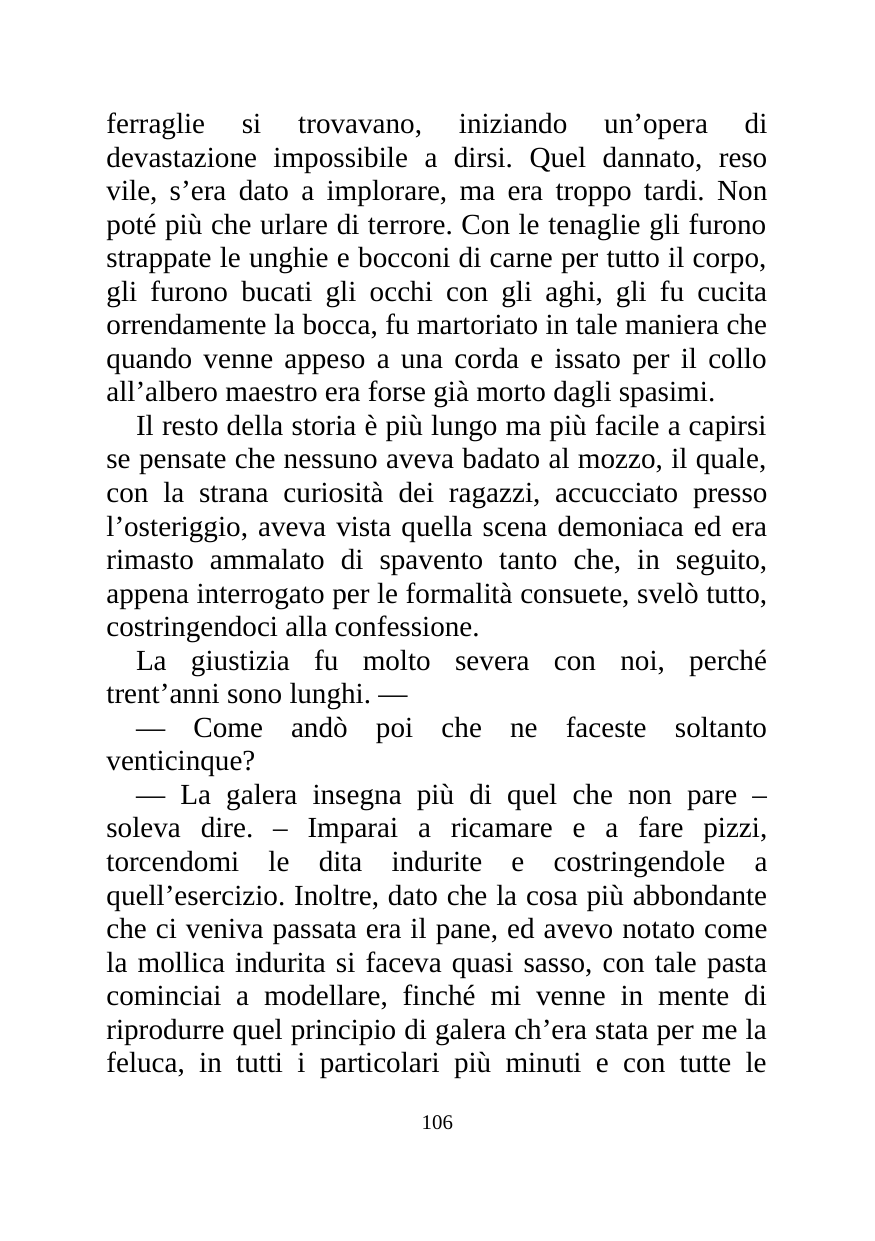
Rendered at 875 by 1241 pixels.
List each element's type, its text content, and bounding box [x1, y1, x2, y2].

text Il resto della storia è più lungo ma più facile a capirsi se pensate che nessuno aveva badato al mozzo, il quale, con la strana curiosità dei ragazzi, accucciato presso l’osteriggio, aveva vista quella scena demoniaca ed era rimasto ammalato di spavento tanto che, in seguito, appena interrogato per le formalità consuete, svelò tutto, costringendoci alla confessione. [106, 408, 768, 643]
text — Come andò poi che ne faceste soltanto venticinque? [106, 710, 768, 777]
text ferraglie si trovavano, iniziando un’opera di devastazione impossibile a dirsi. Quel dannato, reso vile, s’era dato a implorare, ma era troppo tardi. Non poté più che urlare di terrore. Con le tenaglie gli furono strappate le unghie e bocconi di carne per tutto il corpo, gli furono bucati gli occhi con gli aghi, gli fu cucita orrendamente la bocca, fu martoriato in tale maniera che quando venne appeso a una corda e issato per il collo all’albero maestro era forse già morto dagli spasimi. [106, 106, 768, 408]
text — La galera insegna più di quel che non pare – soleva dire. – Imparai a ricamare e a fare pizzi, torcendomi le dita indurite e costringendole a quell’esercizio. Inoltre, dato che la cosa più abbondante che ci veniva passata era il pane, ed avevo notato come la mollica indurita si faceva quasi sasso, con tale pasta cominciai a modellare, finché mi venne in mente di riprodurre quel principio di galera ch’era stata per me la feluca, in tutti i particolari più minuti e con tutte le [106, 777, 768, 1079]
text La giustizia fu molto severa con noi, perché trent’anni sono lunghi. — [106, 643, 768, 710]
